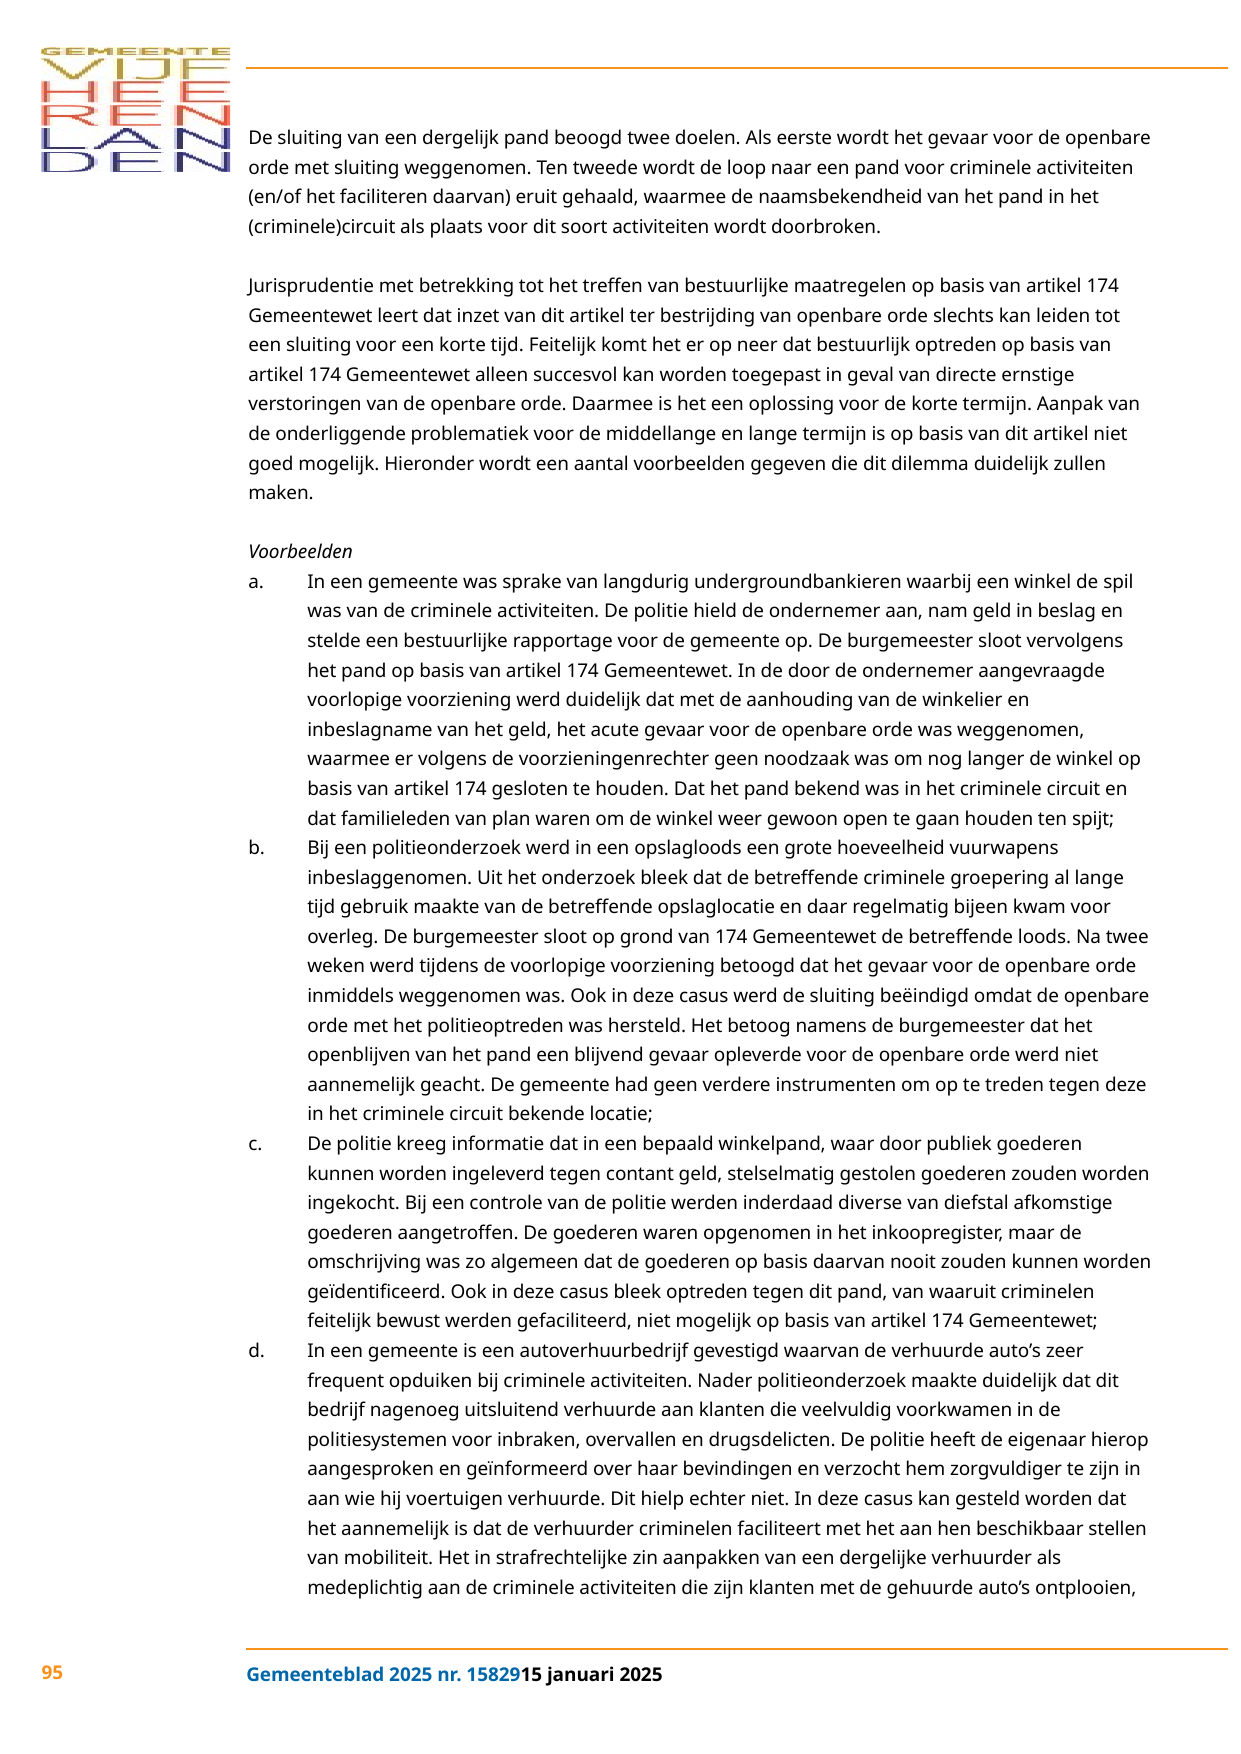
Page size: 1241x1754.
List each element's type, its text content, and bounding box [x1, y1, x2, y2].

text Jurisprudentie met betrekking tot het treffen van bestuurlijke maatregelen op basis van artikel 174 Gemeentewet leert dat inzet van dit artikel ter bestrijding van openbare orde slechts kan leiden tot een sluiting voor een korte tijd. Feitelijk komt het er op neer dat bestuurlijk optreden op basis van artikel 174 Gemeentewet alleen succesvol kan worden toegepast in geval van directe ernstige verstoringen van de openbare orde. Daarmee is het een oplossing voor de korte termijn. Aanpak van de onderliggende problematiek voor de middellange en lange termijn is op basis van dit artikel niet goed mogelijk. Hieronder wordt een aantal voorbeelden gegeven die dit dilemma duidelijk zullen maken. [248, 272, 1152, 505]
list In een gemeente was sprake van langdurig undergroundbankieren waarbij een winkel de spil was van de criminele activiteiten. De politie hield de ondernemer aan, nam geld in beslag en stelde een bestuurlijke rapportage voor de gemeente op. De burgemeester sloot vervolgens het pand op basis van artikel 174 Gemeentewet. In de door de ondernemer aangevraagde voorlopige voorziening werd duidelijk dat met de aanhouding van de winkelier en inbeslagname van het geld, het acute gevaar voor de openbare orde was weggenomen, waarmee er volgens de voorzieningenrechter geen noodzaak was om nog langer de winkel op basis van artikel 174 gesloten te houden. Dat het pand bekend was in het criminele circuit en dat familieleden van plan waren om de winkel weer gewoon open te gaan houden ten spijt; [248, 568, 1152, 831]
text De sluiting van een dergelijk pand beoogd twee doelen. Als eerste wordt het gevaar voor de openbare orde met sluiting weggenomen. Ten tweede wordt de loop naar een pand voor criminele activiteiten (en/of het faciliteren daarvan) eruit gehaald, waarmee de naamsbekendheid van het pand in het (criminele)circuit als plaats voor dit soort activiteiten wordt doorbroken. [248, 124, 1152, 239]
list De politie kreeg informatie dat in een bepaald winkelpand, waar door publiek goederen kunnen worden ingeleverd tegen contant geld, stelselmatig gestolen goederen zouden worden ingekocht. Bij een controle van de politie werden inderdaad diverse van diefstal afkomstige goederen aangetroffen. De goederen waren opgenomen in het inkoopregister, maar de omschrijving was zo algemeen dat de goederen op basis daarvan nooit zouden kunnen worden geïdentificeerd. Ook in deze casus bleek optreden tegen dit pand, van waaruit criminelen feitelijk bewust werden gefaciliteerd, niet mogelijk op basis van artikel 174 Gemeentewet; [248, 1130, 1152, 1333]
picture [41, 47, 231, 172]
list In een gemeente is een autoverhuurbedrijf gevestigd waarvan de verhuurde auto’s zeer frequent opduiken bij criminele activiteiten. Nader politieonderzoek maakte duidelijk dat dit bedrijf nagenoeg uitsluitend verhuurde aan klanten die veelvuldig voorkwamen in de politiesystemen voor inbraken, overvallen en drugsdelicten. De politie heeft de eigenaar hierop aangesproken en geïnformeerd over haar bevindingen en verzocht hem zorgvuldiger te zijn in aan wie hij voertuigen verhuurde. Dit hielp echter niet. In deze casus kan gesteld worden dat het aannemelijk is dat de verhuurder criminelen faciliteert met het aan hen beschikbaar stellen van mobiliteit. Het in strafrechtelijke zin aanpakken van een dergelijke verhuurder als medeplichtig aan de criminele activiteiten die zijn klanten met de gehuurde auto’s ontplooien, [248, 1337, 1152, 1600]
list Bij een politieonderzoek werd in een opslagloods een grote hoeveelheid vuurwapens inbeslaggenomen. Uit het onderzoek bleek dat de betreffende criminele groepering al lange tijd gebruik maakte van de betreffende opslaglocatie en daar regelmatig bijeen kwam voor overleg. De burgemeester sloot op grond van 174 Gemeentewet de betreffende loods. Na twee weken werd tijdens de voorlopige voorziening betoogd dat het gevaar voor de openbare orde inmiddels weggenomen was. Ook in deze casus werd de sluiting beëindigd omdat de openbare orde met het politieoptreden was hersteld. Het betoog namens de burgemeester dat het openblijven van het pand een blijvend gevaar opleverde voor de openbare orde werd niet aannemelijk geacht. De gemeente had geen verdere instrumenten om op te treden tegen deze in het criminele circuit bekende locatie; [248, 834, 1152, 1126]
text Voorbeelden [248, 538, 1152, 564]
